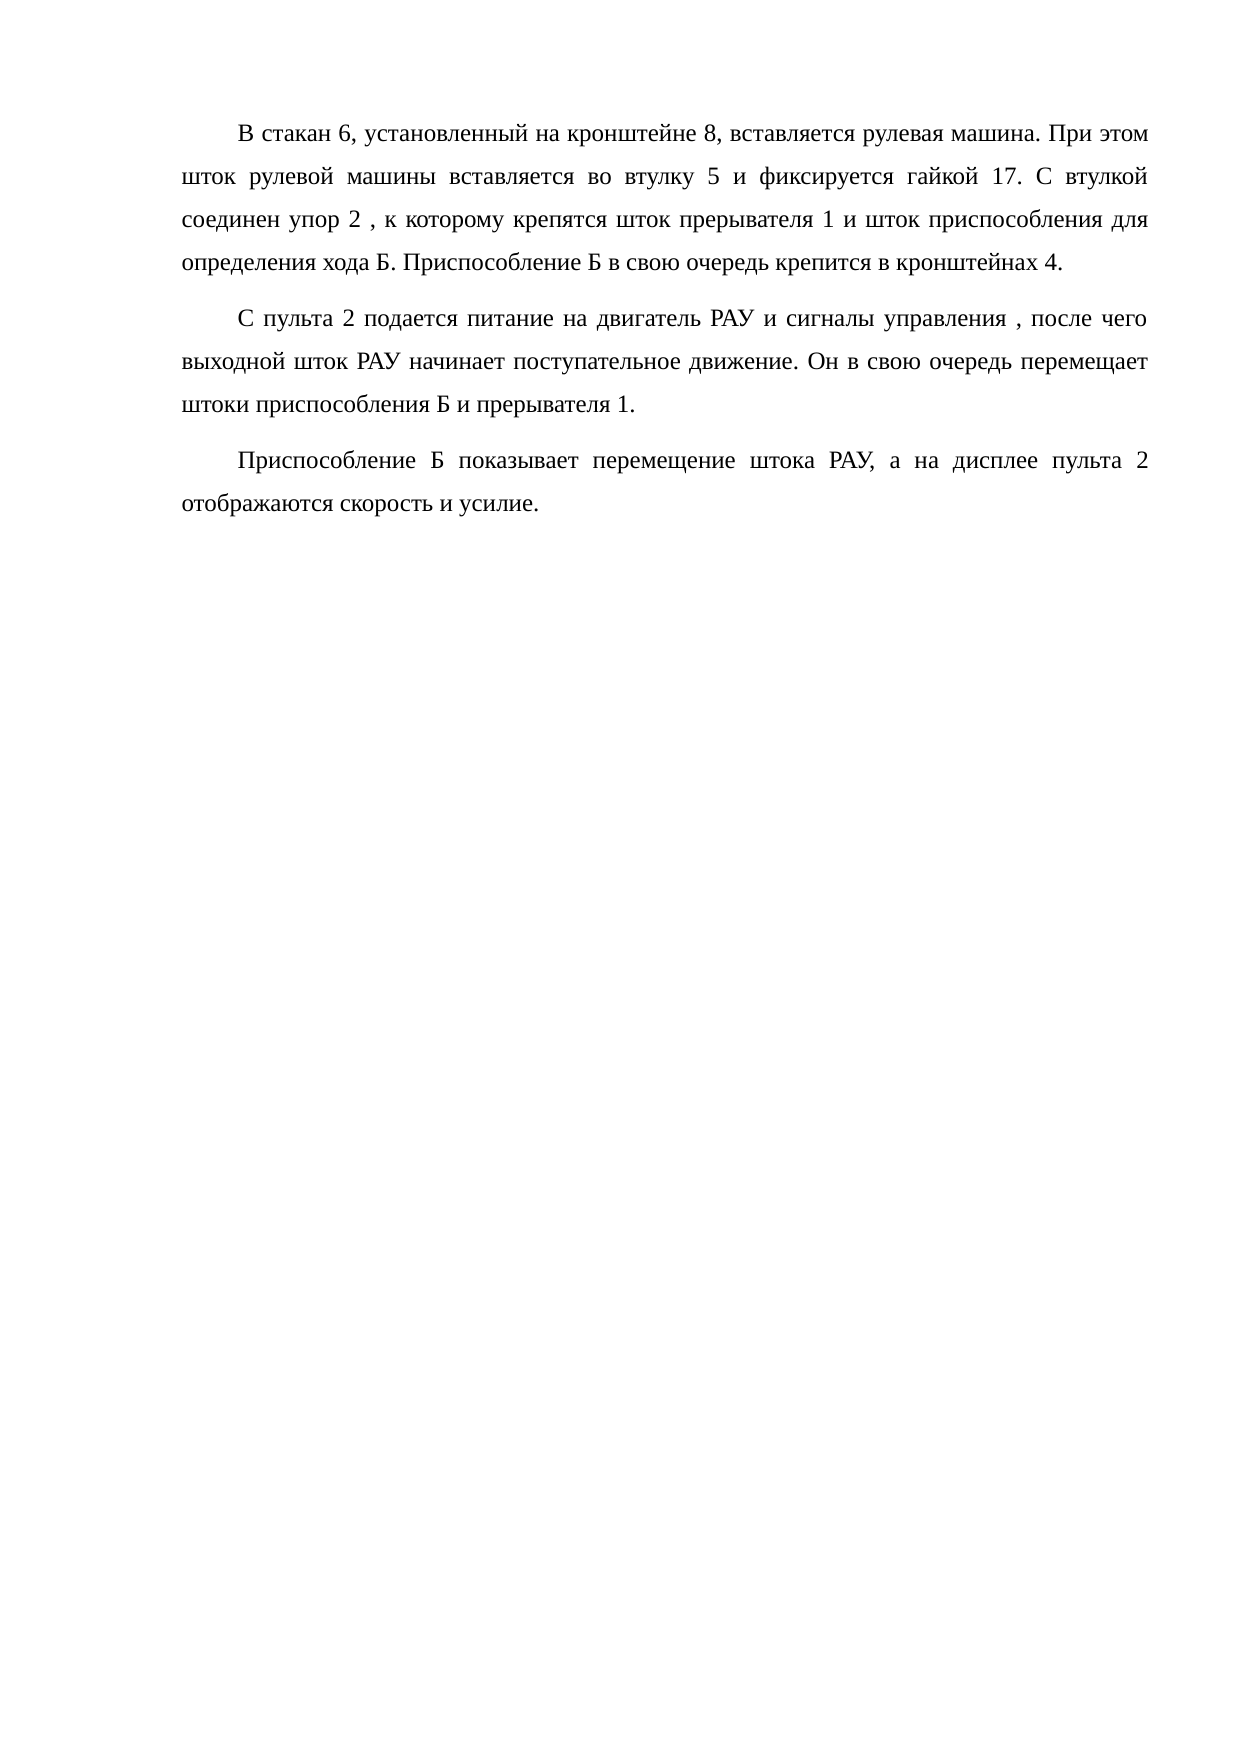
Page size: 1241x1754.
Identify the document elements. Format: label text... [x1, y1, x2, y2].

text Приспособление Б показывает перемещение штока РАУ, а на дисплее пульта 2 отображаются скорость и усилие. [181, 445, 1149, 517]
text В стакан 6, установленный на кронштейне 8, вставляется рулевая машина. При этом шток рулевой машины вставляется во втулку 5 и фиксируется гайкой 17. С втулкой соединен упор 2 , к которому крепятся шток прерывателя 1 и шток приспособления для определения хода Б. Приспособление Б в свою очередь крепится в кронштейнах 4. [181, 118, 1149, 276]
text С пульта 2 подается питание на двигатель РАУ и сигналы управления , после чего выходной шток РАУ начинает поступательное движение. Он в свою очередь перемещает штоки приспособления Б и прерывателя 1. [181, 303, 1149, 418]
